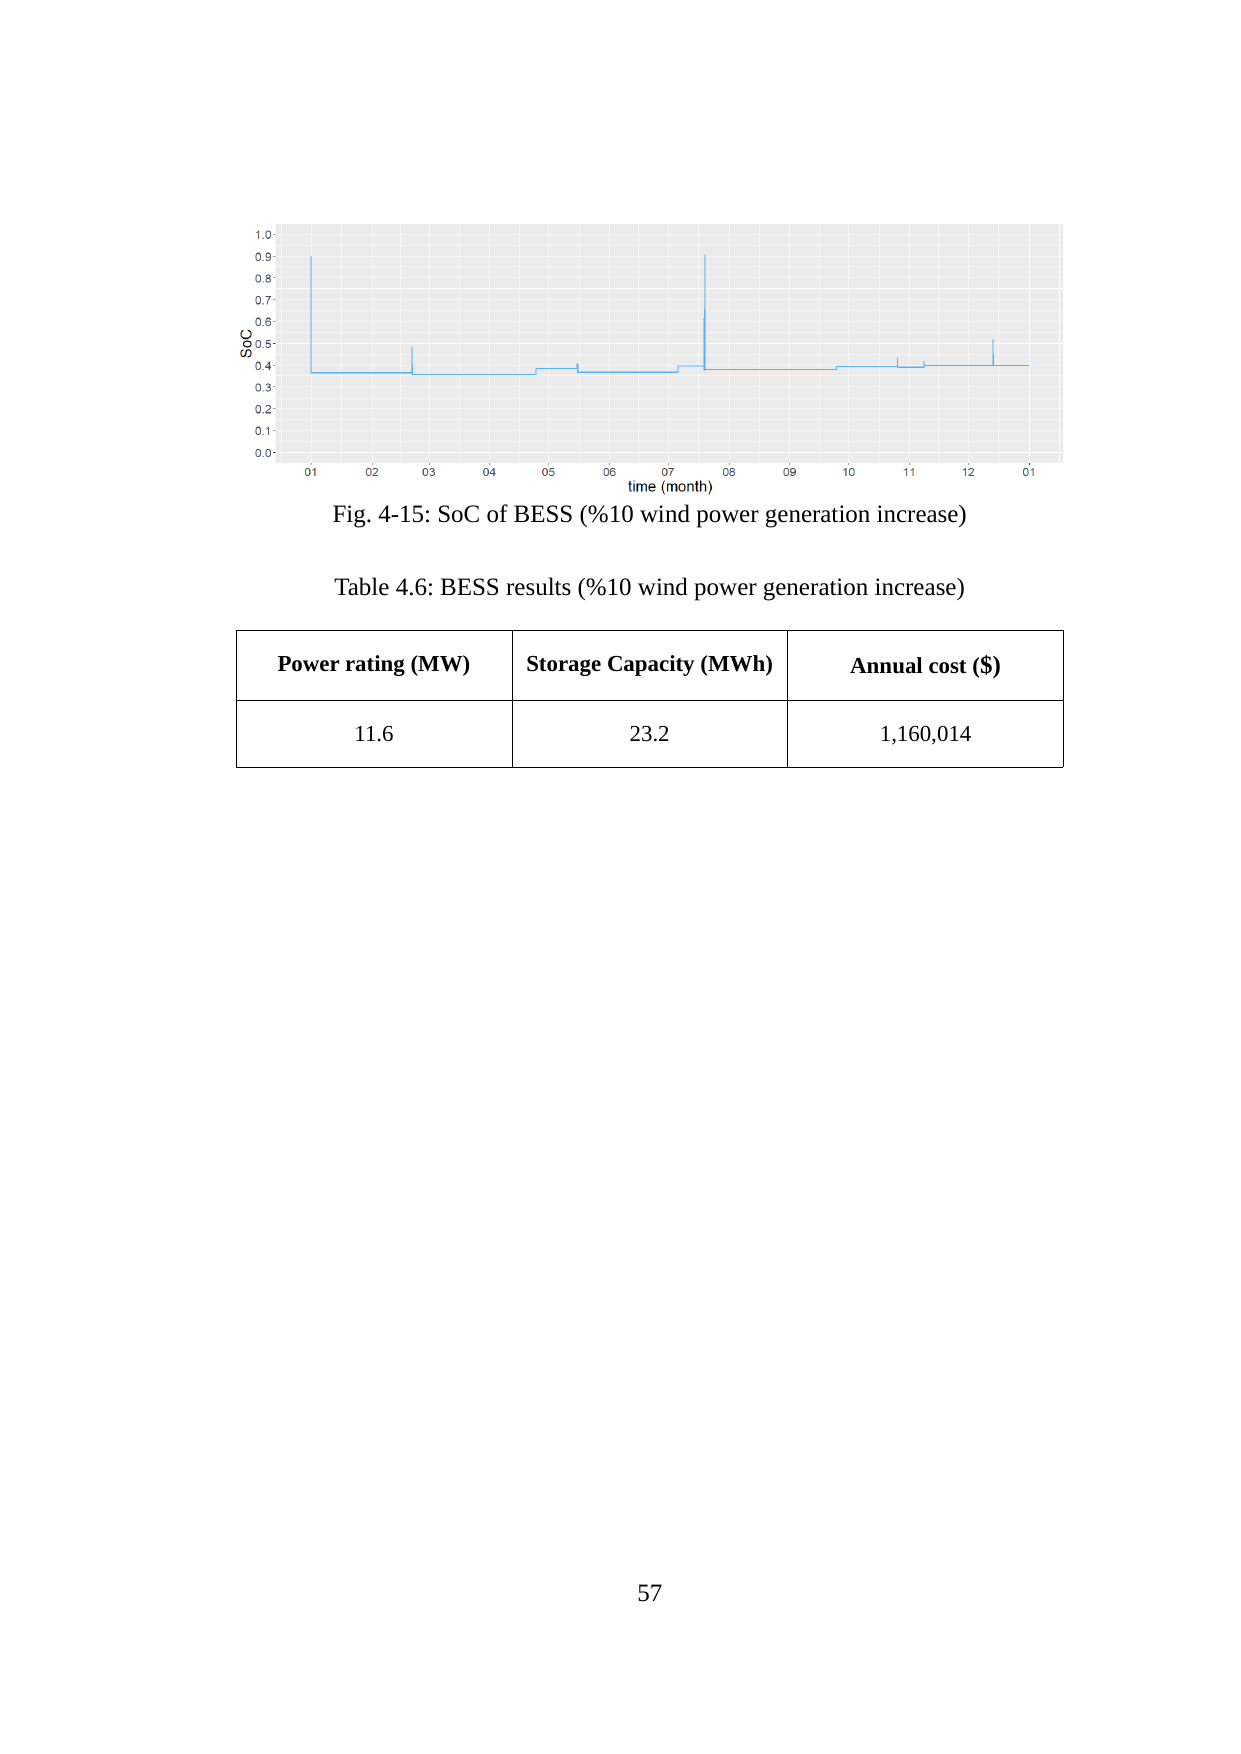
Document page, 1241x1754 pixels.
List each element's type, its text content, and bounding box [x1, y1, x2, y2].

table_header Storage Capacity (MWh) [513, 631, 787, 699]
picture [236, 219, 1064, 497]
text Table 4.6: BESS results (%10 wind power generation increase) [236, 572, 1063, 601]
table_header Annual cost ($) [788, 631, 1063, 699]
table_cell 23.2 [513, 701, 787, 767]
text Fig. 4-15: SoC of BESS (%10 wind power generation increase) [236, 497, 1063, 528]
table_header Power rating (MW) [237, 631, 512, 699]
table_cell 11.6 [237, 701, 512, 767]
table_cell 1,160,014 [788, 701, 1063, 767]
